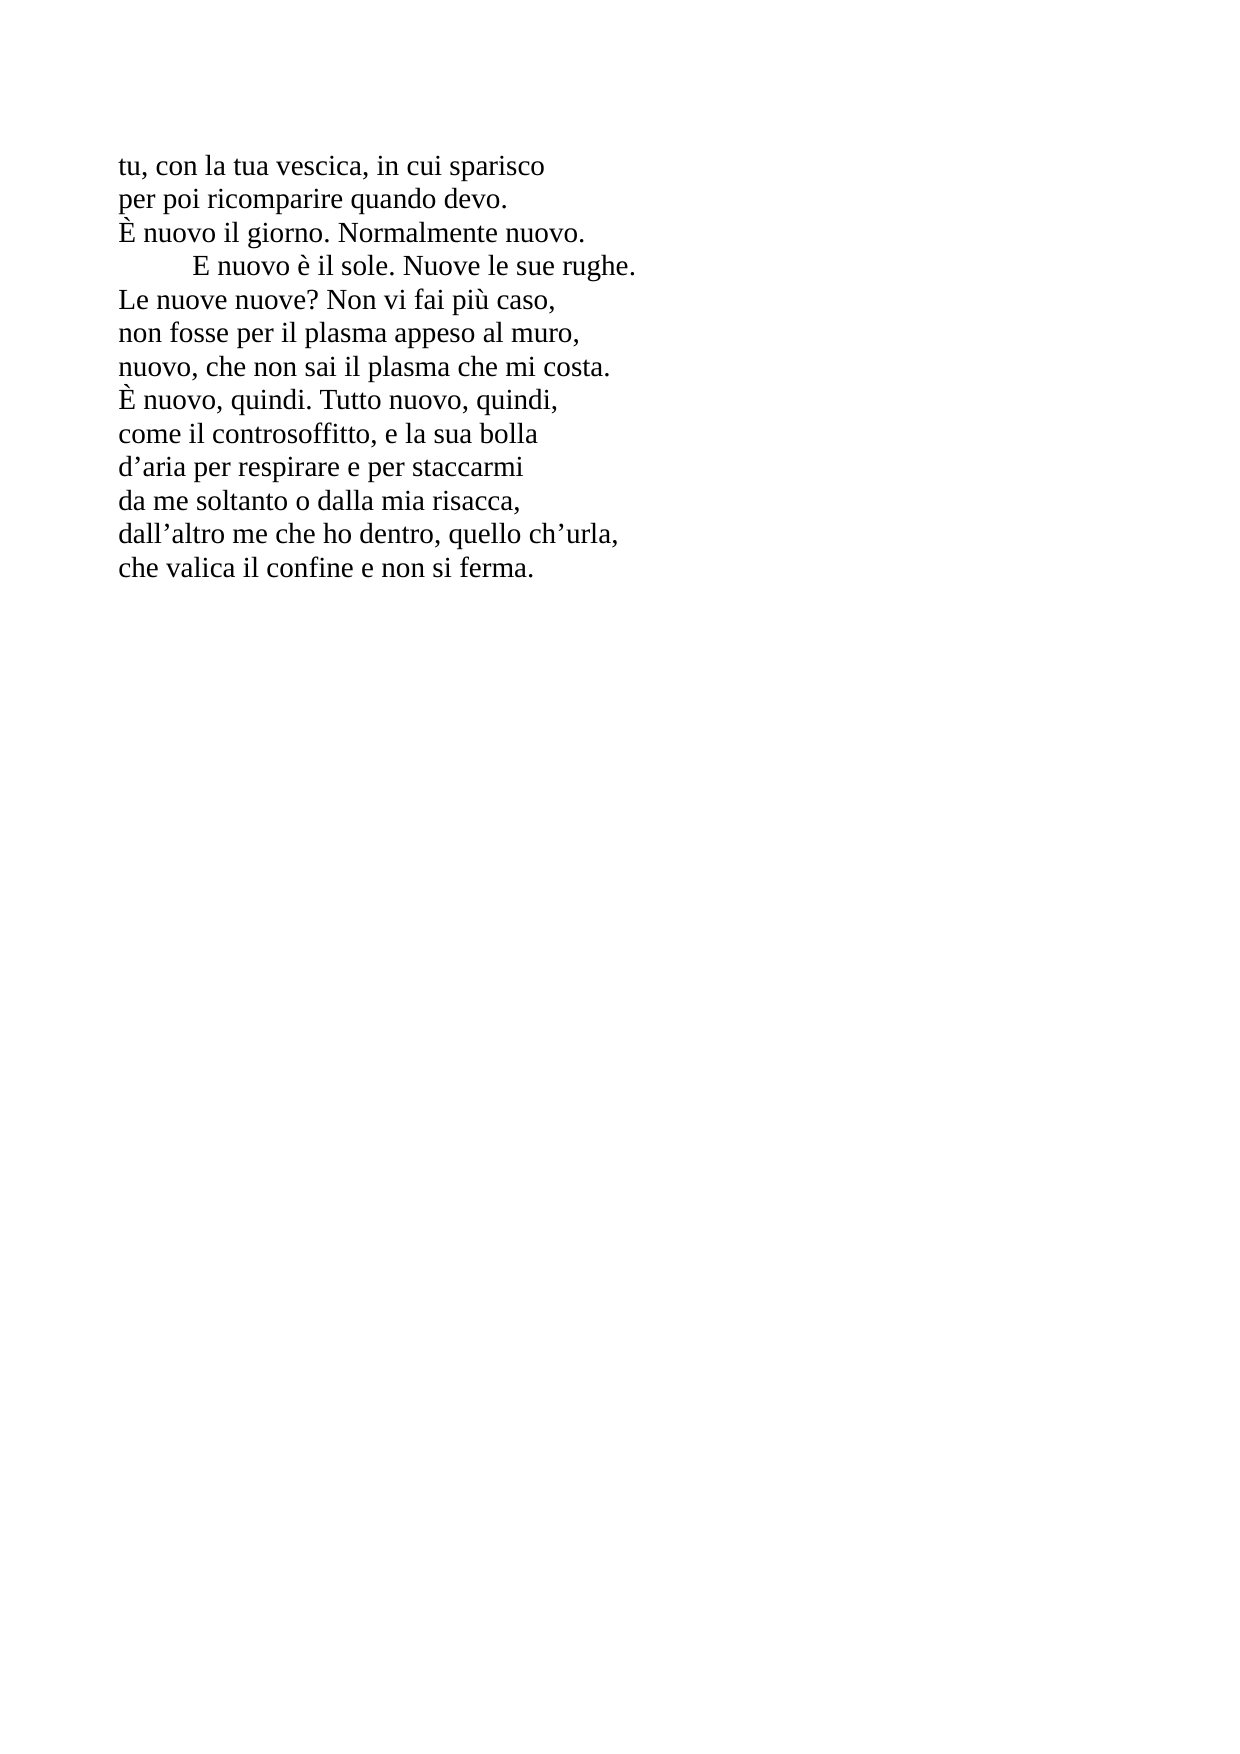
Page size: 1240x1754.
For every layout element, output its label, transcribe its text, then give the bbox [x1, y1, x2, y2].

text E nuovo è il sole. Nuove le sue rughe. [118, 248, 1121, 282]
text d’aria per respirare e per staccarmi [118, 449, 1121, 483]
text dall’altro me che ho dentro, quello ch’urla, [118, 517, 1121, 550]
text come il controsoffitto, e la sua bolla [118, 416, 1121, 449]
text tu, con la tua vescica, in cui sparisco [118, 148, 1121, 181]
text nuovo, che non sai il plasma che mi costa. [118, 349, 1121, 382]
text per poi ricomparire quando devo. [118, 181, 1121, 215]
text da me soltanto o dalla mia risacca, [118, 483, 1121, 517]
text Le nuove nuove? Non vi fai più caso, [118, 282, 1121, 315]
text che valica il confine e non si ferma. [118, 550, 1121, 584]
text È nuovo, quindi. Tutto nuovo, quindi, [118, 382, 1121, 416]
text non fosse per il plasma appeso al muro, [118, 315, 1121, 349]
text È nuovo il giorno. Normalmente nuovo. [118, 215, 1121, 248]
